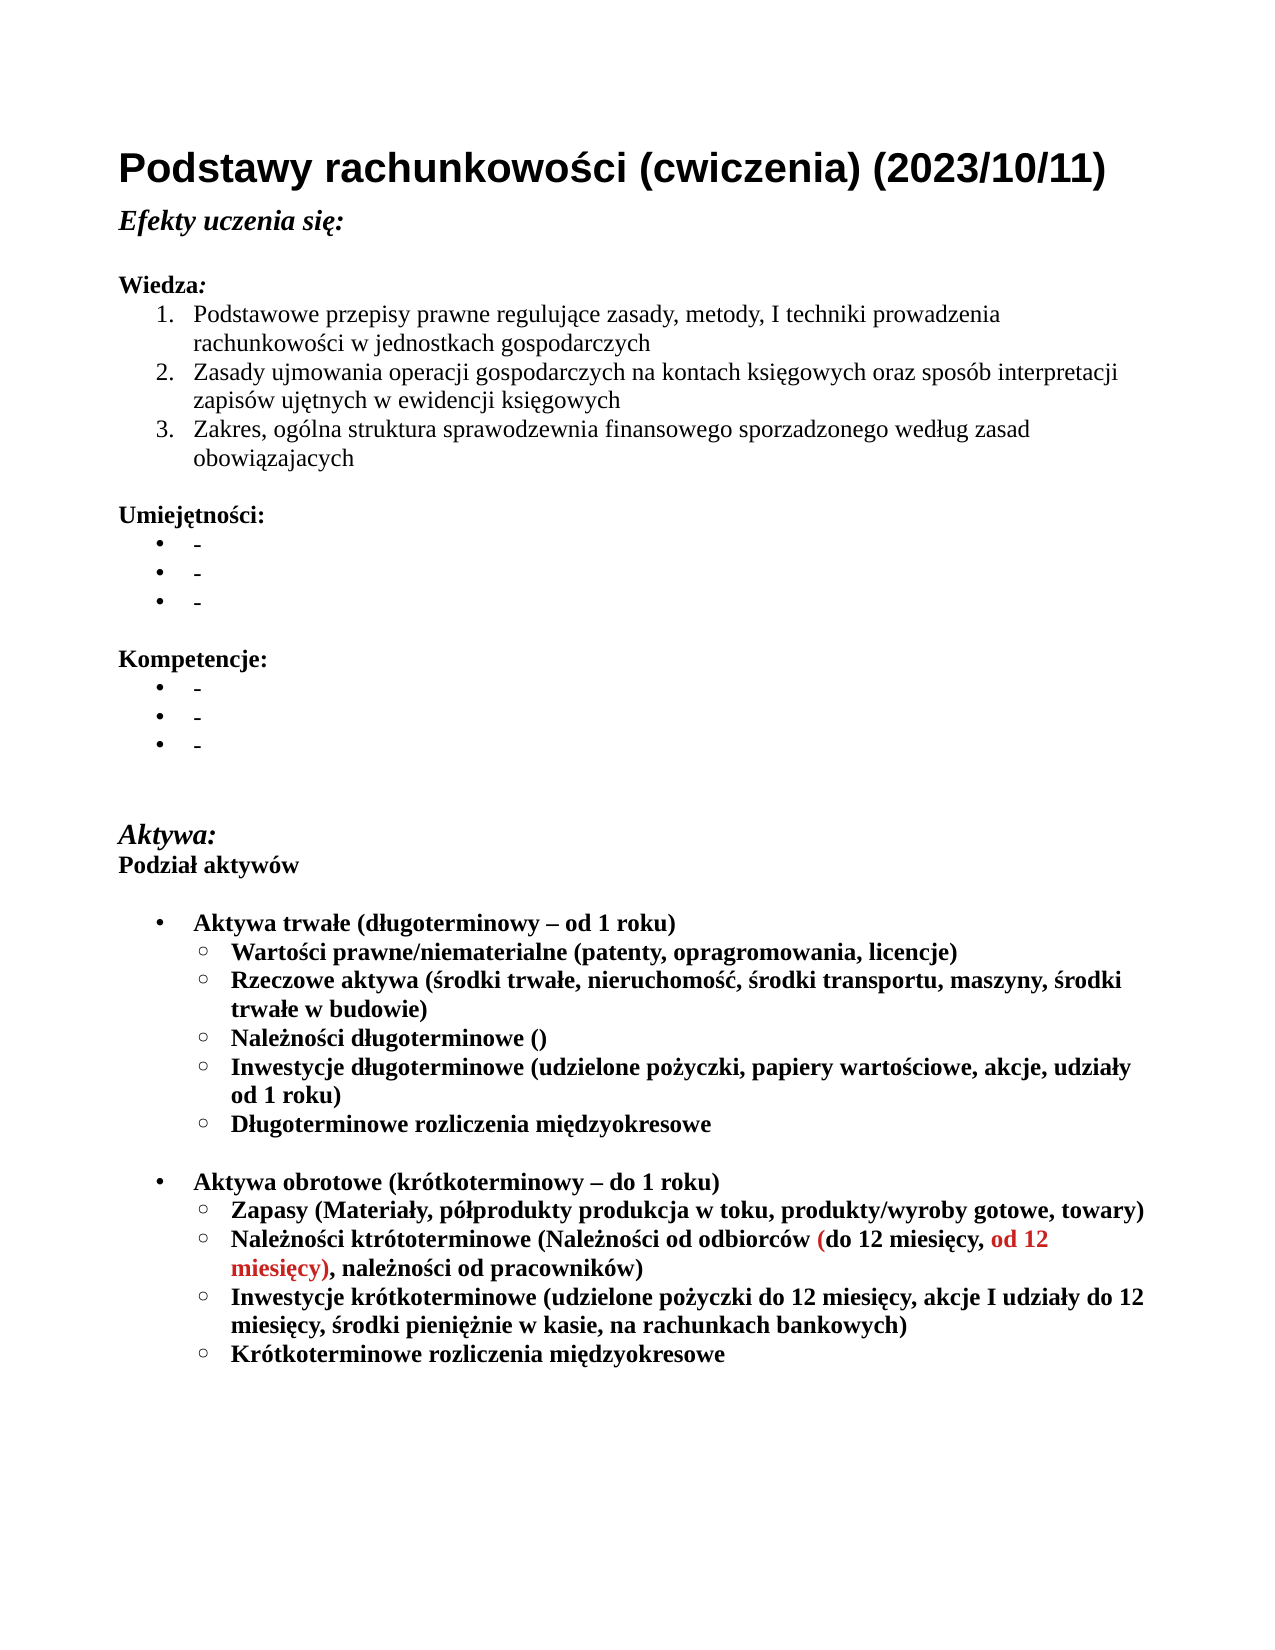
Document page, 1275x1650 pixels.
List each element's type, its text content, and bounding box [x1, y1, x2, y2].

list - [156, 673, 1157, 702]
text Kompetencje: [118, 644, 1157, 673]
list Należności ktrótoterminowe (Należności od odbiorców (do 12 miesięcy, od 12 miesięcy), należności od pracowników) [193, 1224, 1157, 1282]
list Aktywa trwałe (długoterminowy – od 1 roku) [156, 908, 1157, 937]
list Zapasy (Materiały, półprodukty produkcja w toku, produkty/wyroby gotowe, towary) [193, 1195, 1157, 1224]
list Podstawowe przepisy prawne regulujące zasady, metody, I techniki prowadzenia rachunkowości w jednostkach gospodarczych [156, 299, 1157, 357]
list Aktywa obrotowe (krótkoterminowy – do 1 roku) [156, 1167, 1157, 1195]
list - [156, 529, 1157, 558]
list Długoterminowe rozliczenia międzyokresowe [193, 1109, 1157, 1138]
list Rzeczowe aktywa (środki trwałe, nieruchomość, środki transportu, maszyny, środki trwałe w budowie) [193, 965, 1157, 1023]
list Zakres, ogólna struktura sprawodzewnia finansowego sporzadzonego według zasad obowiązajacych [156, 414, 1157, 472]
list Inwestycje długoterminowe (udzielone pożyczki, papiery wartościowe, akcje, udziały od 1 roku) [193, 1052, 1157, 1109]
list Wartości prawne/niematerialne (patenty, opragromowania, licencje) [193, 937, 1157, 965]
list Inwestycje krótkoterminowe (udzielone pożyczki do 12 miesięcy, akcje I udziały do 12 miesięcy, środki pieniężnie w kasie, na rachunkach bankowych) [193, 1282, 1157, 1339]
list Krótkoterminowe rozliczenia międzyokresowe [193, 1339, 1157, 1368]
text Umiejętności: [118, 501, 1157, 529]
text Wiedza: [118, 271, 1157, 299]
list Zasady ujmowania operacji gospodarczych na kontach księgowych oraz sposób interpretacji zapisów ujętnych w ewidencji księgowych [156, 357, 1157, 414]
title Podstawy rachunkowości (cwiczenia) (2023/10/11) [118, 143, 1157, 191]
list - [156, 587, 1157, 616]
text Efekty uczenia się: [118, 203, 1157, 237]
text Podział aktywów [118, 850, 1157, 879]
text Aktywa: [118, 817, 1157, 850]
list - [156, 731, 1157, 759]
list - [156, 702, 1157, 731]
list - [156, 558, 1157, 587]
list Należności długoterminowe () [193, 1023, 1157, 1052]
